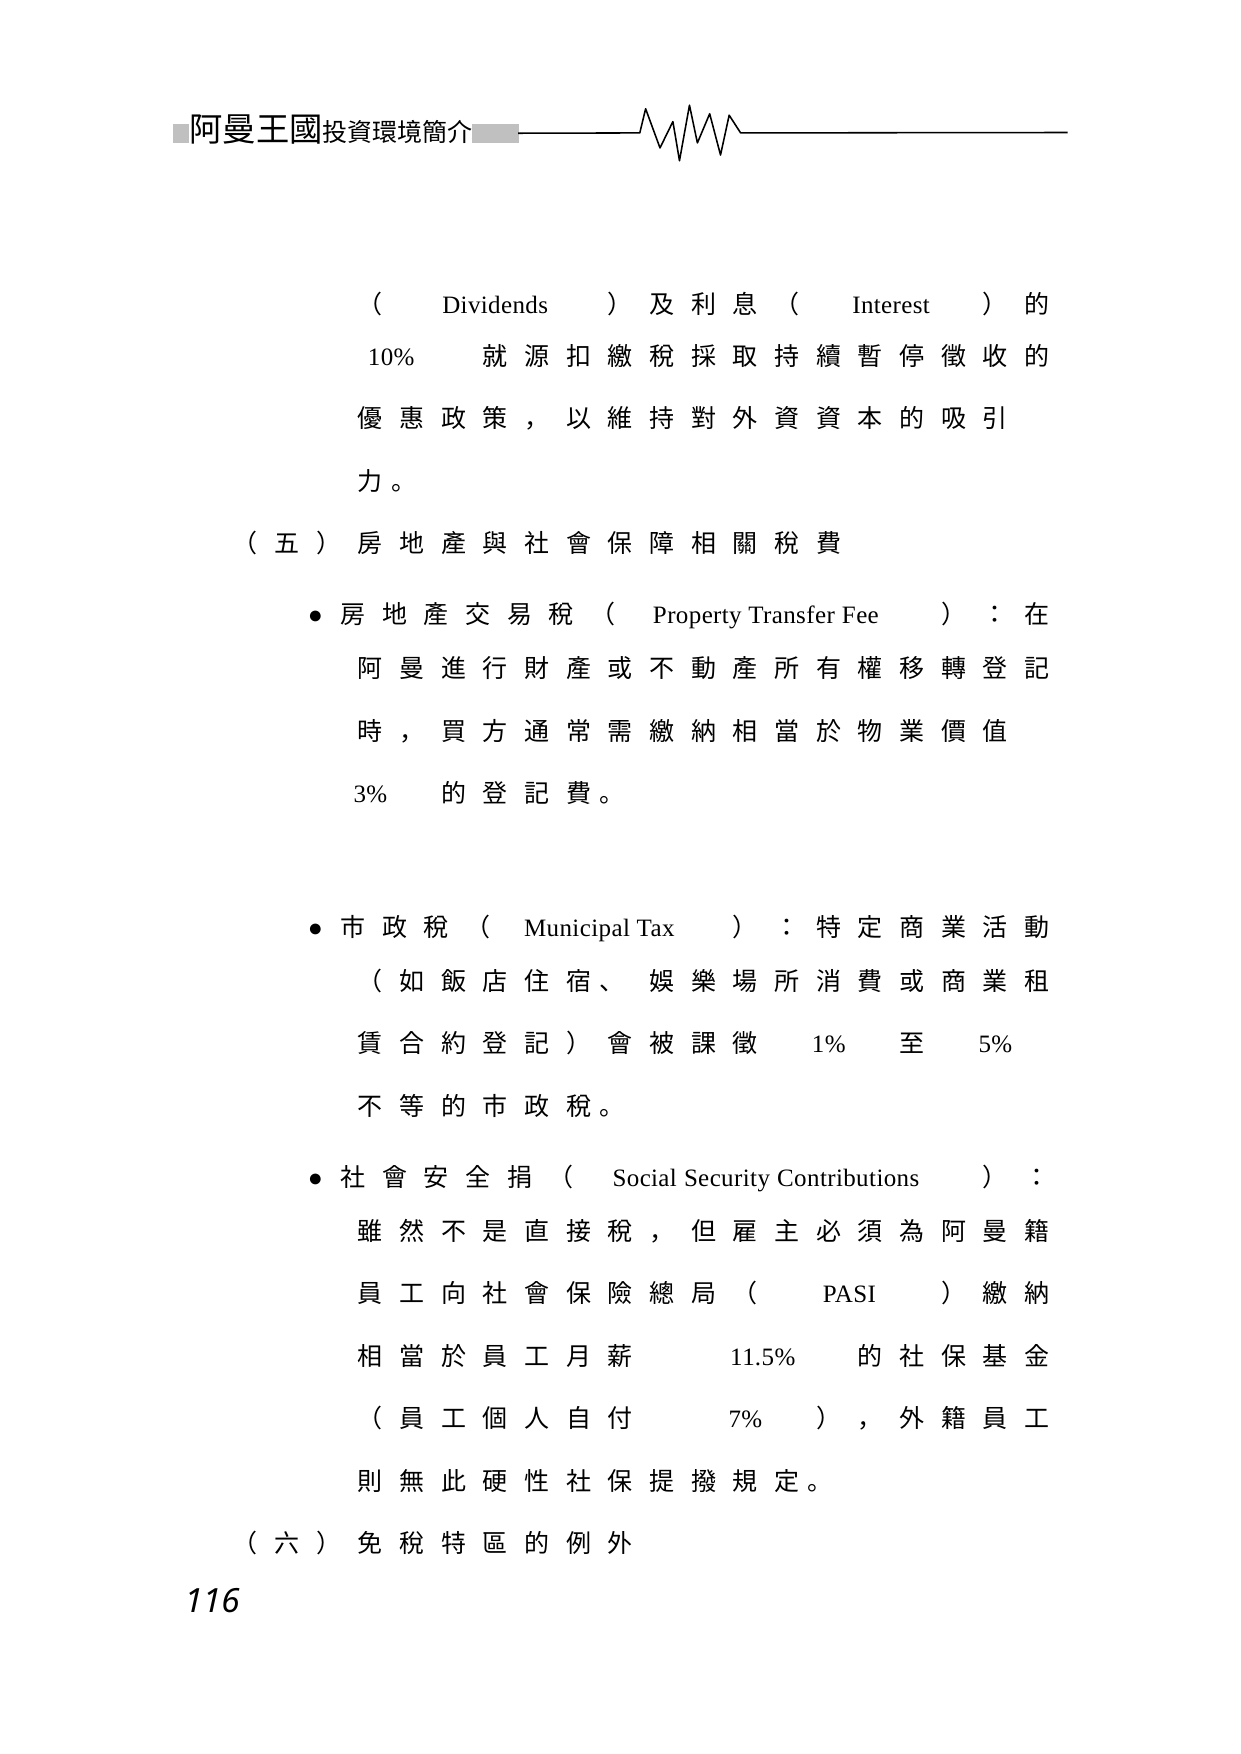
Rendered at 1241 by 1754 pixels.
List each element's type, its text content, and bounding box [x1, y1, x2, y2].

text （Dividends）及利息（Interest）的10%就源扣繳稅採取持續暫停徵收的優惠政策，以維持對外資資本的吸引力。 [281, 250, 1058, 500]
text ● 社會安全捐（Social Security Contributions）：雖然不是直接稅，但雇主必須為阿曼籍員工向社會保險總局（PASI）繳納相當於員工月薪 11.5% 的社保基金（員工個人自付 7%），外籍員工則無此硬性社保提撥規定。 [281, 1125, 1058, 1500]
text ● 房地產交易稅（Property Transfer Fee）：在阿曼進行財產或不動產所有權移轉登記時，買方通常需繳納相當於物業價值3%的登記費。 [281, 563, 1058, 813]
text （六）免稅特區的例外 [207, 1500, 1058, 1563]
text ● 市政稅（Municipal Tax）：特定商業活動（如飯店住宿、娛樂場所消費或商業租賃合約登記）會被課徵1%至5%不等的市政稅。 [281, 875, 1058, 1125]
text （五）房地產與社會保障相關稅費 [207, 500, 1058, 563]
